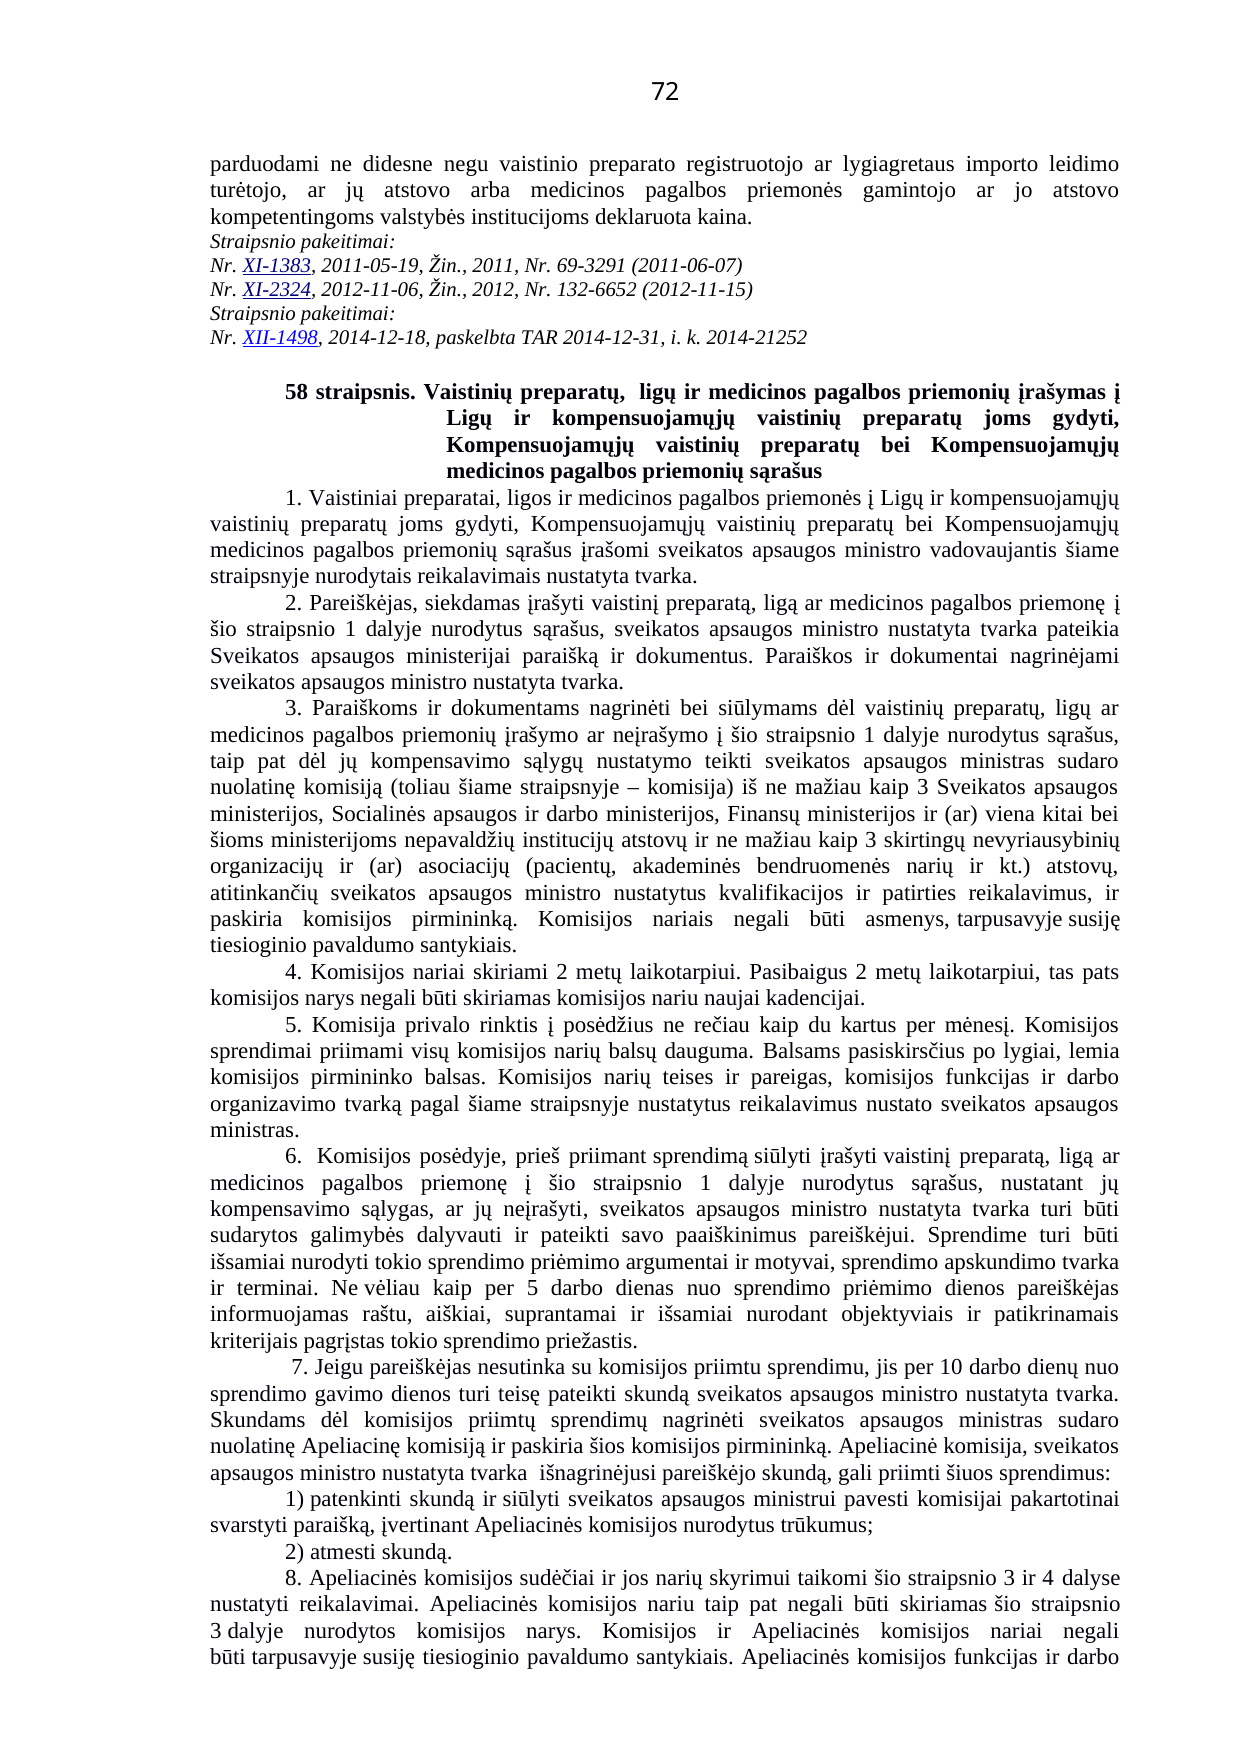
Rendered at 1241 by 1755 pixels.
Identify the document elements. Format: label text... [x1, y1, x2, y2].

text parduodami ne didesne negu vaistinio preparato registruotojo ar lygiagretaus importo leidimo turėtojo, ar jų atstovo arba medicinos pagalbos priemonės gamintojo ar jo atstovo kompetentingoms valstybės institucijoms deklaruota kaina. [210, 150, 1120, 229]
text Straipsnio pakeitimai: [210, 301, 1120, 325]
text Nr. XII-1498, 2014-12-18, paskelbta TAR 2014-12-31, i. k. 2014-21252 [210, 325, 1120, 349]
text 6. Komisijos posėdyje, prieš priimant sprendimą siūlyti įrašyti vaistinį preparatą, ligą ar medicinos pagalbos priemonę į šio straipsnio 1 dalyje nurodytus sąrašus, nustatant jų kompensavimo sąlygas, ar jų neįrašyti, sveikatos apsaugos ministro nustatyta tvarka turi būti sudarytos galimybės dalyvauti ir pateikti savo paaiškinimus pareiškėjui. Sprendime turi būti išsamiai nurodyti tokio sprendimo priėmimo argumentai ir motyvai, sprendimo apskundimo tvarka ir terminai. Ne vėliau kaip per 5 darbo dienas nuo sprendimo priėmimo dienos pareiškėjas informuojamas raštu, aiškiai, suprantamai ir išsamiai nurodant objektyviais ir patikrinamais kriterijais pagrįstas tokio sprendimo priežastis. [210, 1142, 1120, 1353]
text Nr. XI-1383, 2011-05-19, Žin., 2011, Nr. 69-3291 (2011-06-07) [210, 253, 1120, 277]
text 2) atmesti skundą. [210, 1538, 1120, 1564]
text 7. Jeigu pareiškėjas nesutinka su komisijos priimtu sprendimu, jis per 10 darbo dienų nuo sprendimo gavimo dienos turi teisę pateikti skundą sveikatos apsaugos ministro nustatyta tvarka. Skundams dėl komisijos priimtų sprendimų nagrinėti sveikatos apsaugos ministras sudaro nuolatinę Apeliacinę komisiją ir paskiria šios komisijos pirmininką. Apeliacinė komisija, sveikatos apsaugos ministro nustatyta tvarka išnagrinėjusi pareiškėjo skundą, gali priimti šiuos sprendimus: [210, 1353, 1120, 1485]
text 8. Apeliacinės komisijos sudėčiai ir jos narių skyrimui taikomi šio straipsnio 3 ir 4 dalyse nustatyti reikalavimai. Apeliacinės komisijos nariu taip pat negali būti skiriamas šio straipsnio 3 dalyje nurodytos komisijos narys. Komisijos ir Apeliacinės komisijos nariai negali būti tarpusavyje susiję tiesioginio pavaldumo santykiais. Apeliacinės komisijos funkcijas ir darbo [210, 1564, 1120, 1669]
text 2. Pareiškėjas, siekdamas įrašyti vaistinį preparatą, ligą ar medicinos pagalbos priemonę į šio straipsnio 1 dalyje nurodytus sąrašus, sveikatos apsaugos ministro nustatyta tvarka pateikia Sveikatos apsaugos ministerijai paraišką ir dokumentus. Paraiškos ir dokumentai nagrinėjami sveikatos apsaugos ministro nustatyta tvarka. [210, 589, 1120, 694]
text 1) patenkinti skundą ir siūlyti sveikatos apsaugos ministrui pavesti komisijai pakartotinai svarstyti paraišką, įvertinant Apeliacinės komisijos nurodytus trūkumus; [210, 1485, 1120, 1538]
text 1. Vaistiniai preparatai, ligos ir medicinos pagalbos priemonės į Ligų ir kompensuojamųjų vaistinių preparatų joms gydyti, Kompensuojamųjų vaistinių preparatų bei Kompensuojamųjų medicinos pagalbos priemonių sąrašus įrašomi sveikatos apsaugos ministro vadovaujantis šiame straipsnyje nurodytais reikalavimais nustatyta tvarka. [210, 483, 1120, 589]
text 5. Komisija privalo rinktis į posėdžius ne rečiau kaip du kartus per mėnesį. Komisijos sprendimai priimami visų komisijos narių balsų dauguma. Balsams pasiskirsčius po lygiai, lemia komisijos pirmininko balsas. Komisijos narių teises ir pareigas, komisijos funkcijas ir darbo organizavimo tvarką pagal šiame straipsnyje nustatytus reikalavimus nustato sveikatos apsaugos ministras. [210, 1011, 1120, 1142]
text 3. Paraiškoms ir dokumentams nagrinėti bei siūlymams dėl vaistinių preparatų, ligų ar medicinos pagalbos priemonių įrašymo ar neįrašymo į šio straipsnio 1 dalyje nurodytus sąrašus, taip pat dėl jų kompensavimo sąlygų nustatymo teikti sveikatos apsaugos ministras sudaro nuolatinę komisiją (toliau šiame straipsnyje – komisija) iš ne mažiau kaip 3 Sveikatos apsaugos ministerijos, Socialinės apsaugos ir darbo ministerijos, Finansų ministerijos ir (ar) viena kitai bei šioms ministerijoms nepavaldžių institucijų atstovų ir ne mažiau kaip 3 skirtingų nevyriausybinių organizacijų ir (ar) asociacijų (pacientų, akademinės bendruomenės narių ir kt.) atstovų, atitinkančių sveikatos apsaugos ministro nustatytus kvalifikacijos ir patirties reikalavimus, ir paskiria komisijos pirmininką. Komisijos nariais negali būti asmenys, tarpusavyje susiję tiesioginio pavaldumo santykiais. [210, 694, 1120, 958]
text 58 straipsnis. Vaistinių preparatų, ligų ir medicinos pagalbos priemonių įrašymas į Ligų ir kompensuojamųjų vaistinių preparatų joms gydyti, Kompensuojamųjų vaistinių preparatų bei Kompensuojamųjų medicinos pagalbos priemonių sąrašus [285, 378, 1120, 483]
text Nr. XI-2324, 2012-11-06, Žin., 2012, Nr. 132-6652 (2012-11-15) [210, 277, 1120, 301]
text Straipsnio pakeitimai: [210, 229, 1120, 253]
text 4. Komisijos nariai skiriami 2 metų laikotarpiui. Pasibaigus 2 metų laikotarpiui, tas pats komisijos narys negali būti skiriamas komisijos nariu naujai kadencijai. [210, 958, 1120, 1011]
